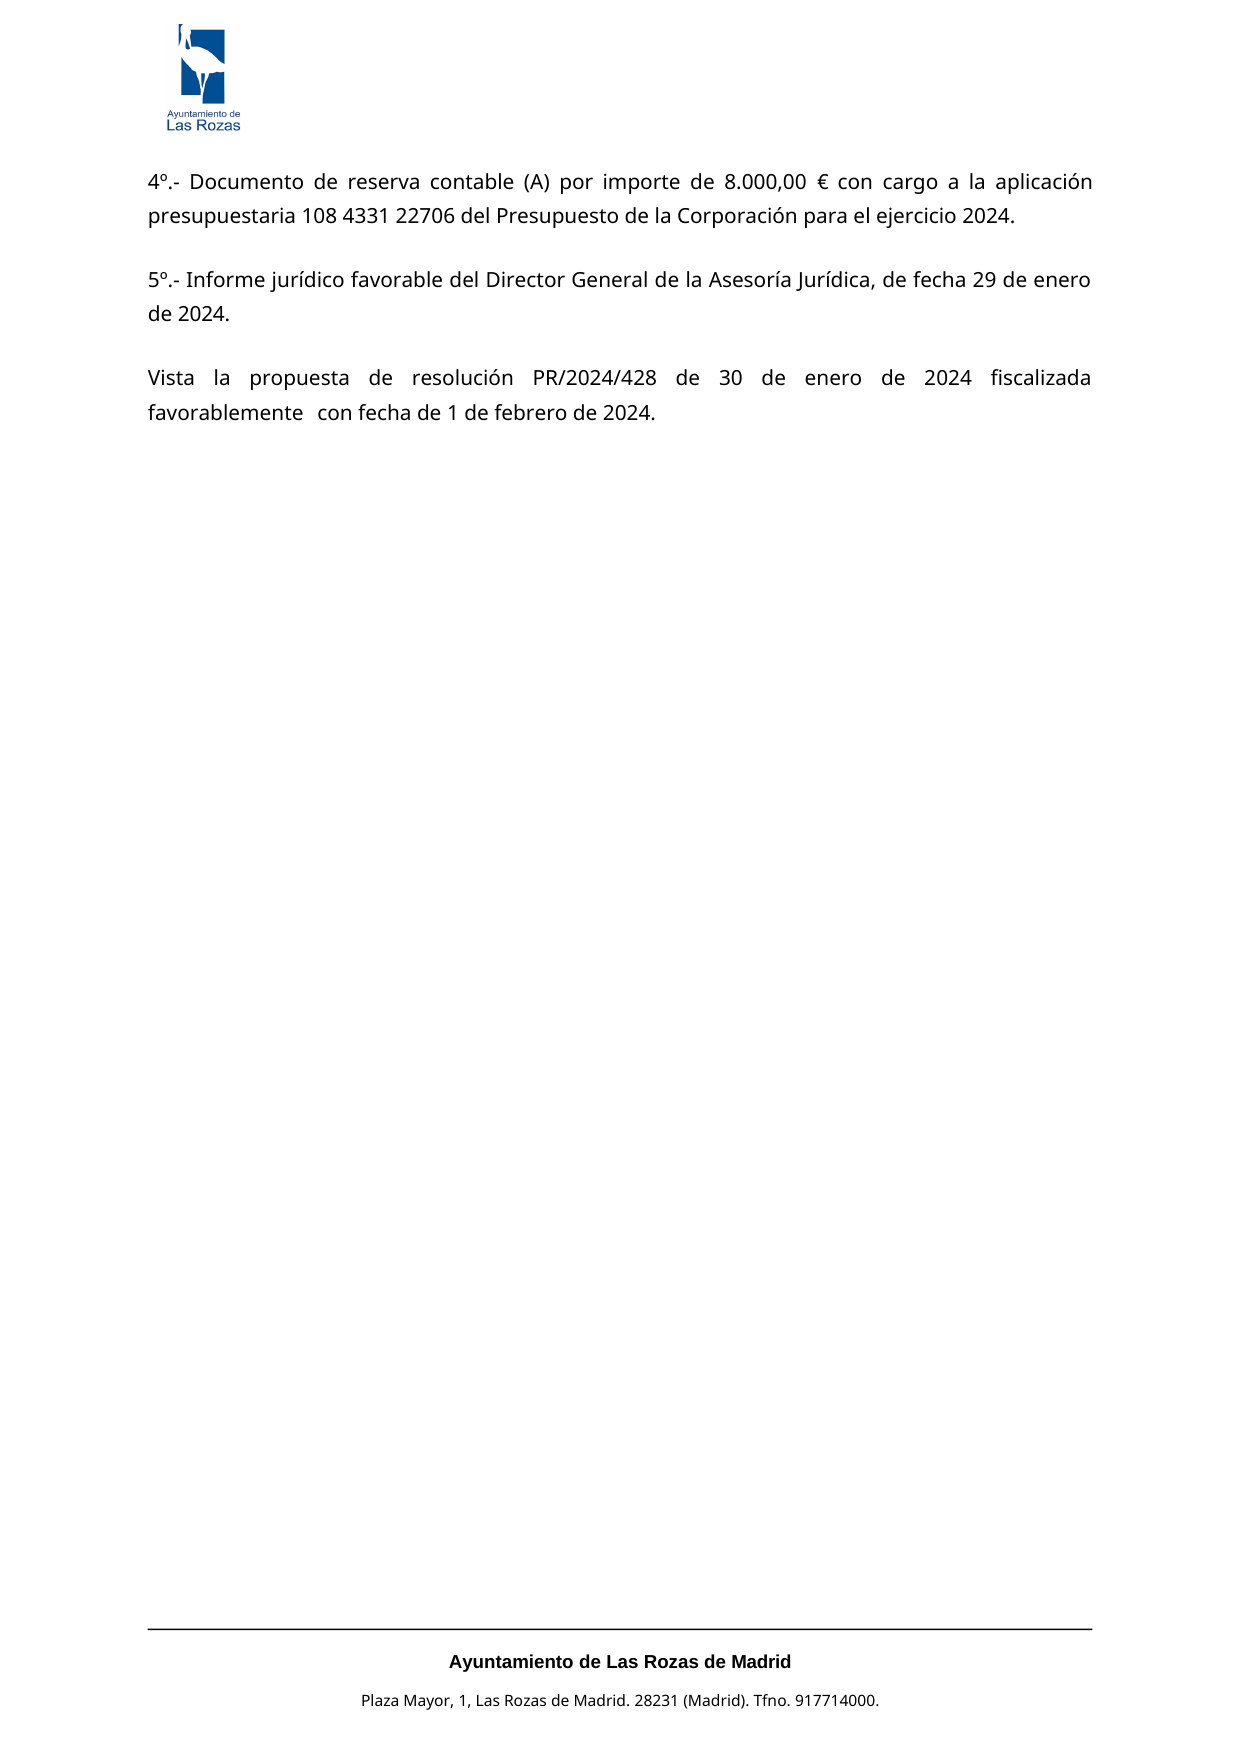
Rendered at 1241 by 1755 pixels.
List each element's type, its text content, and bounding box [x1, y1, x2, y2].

text Vista la propuesta de resolución PR/2024/428 de 30 de enero de 2024 fiscalizada favorablemente con fecha de 1 de febrero de 2024. [148, 363, 1093, 426]
text 4º.- Documento de reserva contable (A) por importe de 8.000,00 € con cargo a la aplicación presupuestaria 108 4331 22706 del Presupuesto de la Corporación para el ejercicio 2024. [148, 167, 1093, 230]
text 5º.- Informe jurídico favorable del Director General de la Asesoría Jurídica, de fecha 29 de enero de 2024. [148, 265, 1093, 328]
